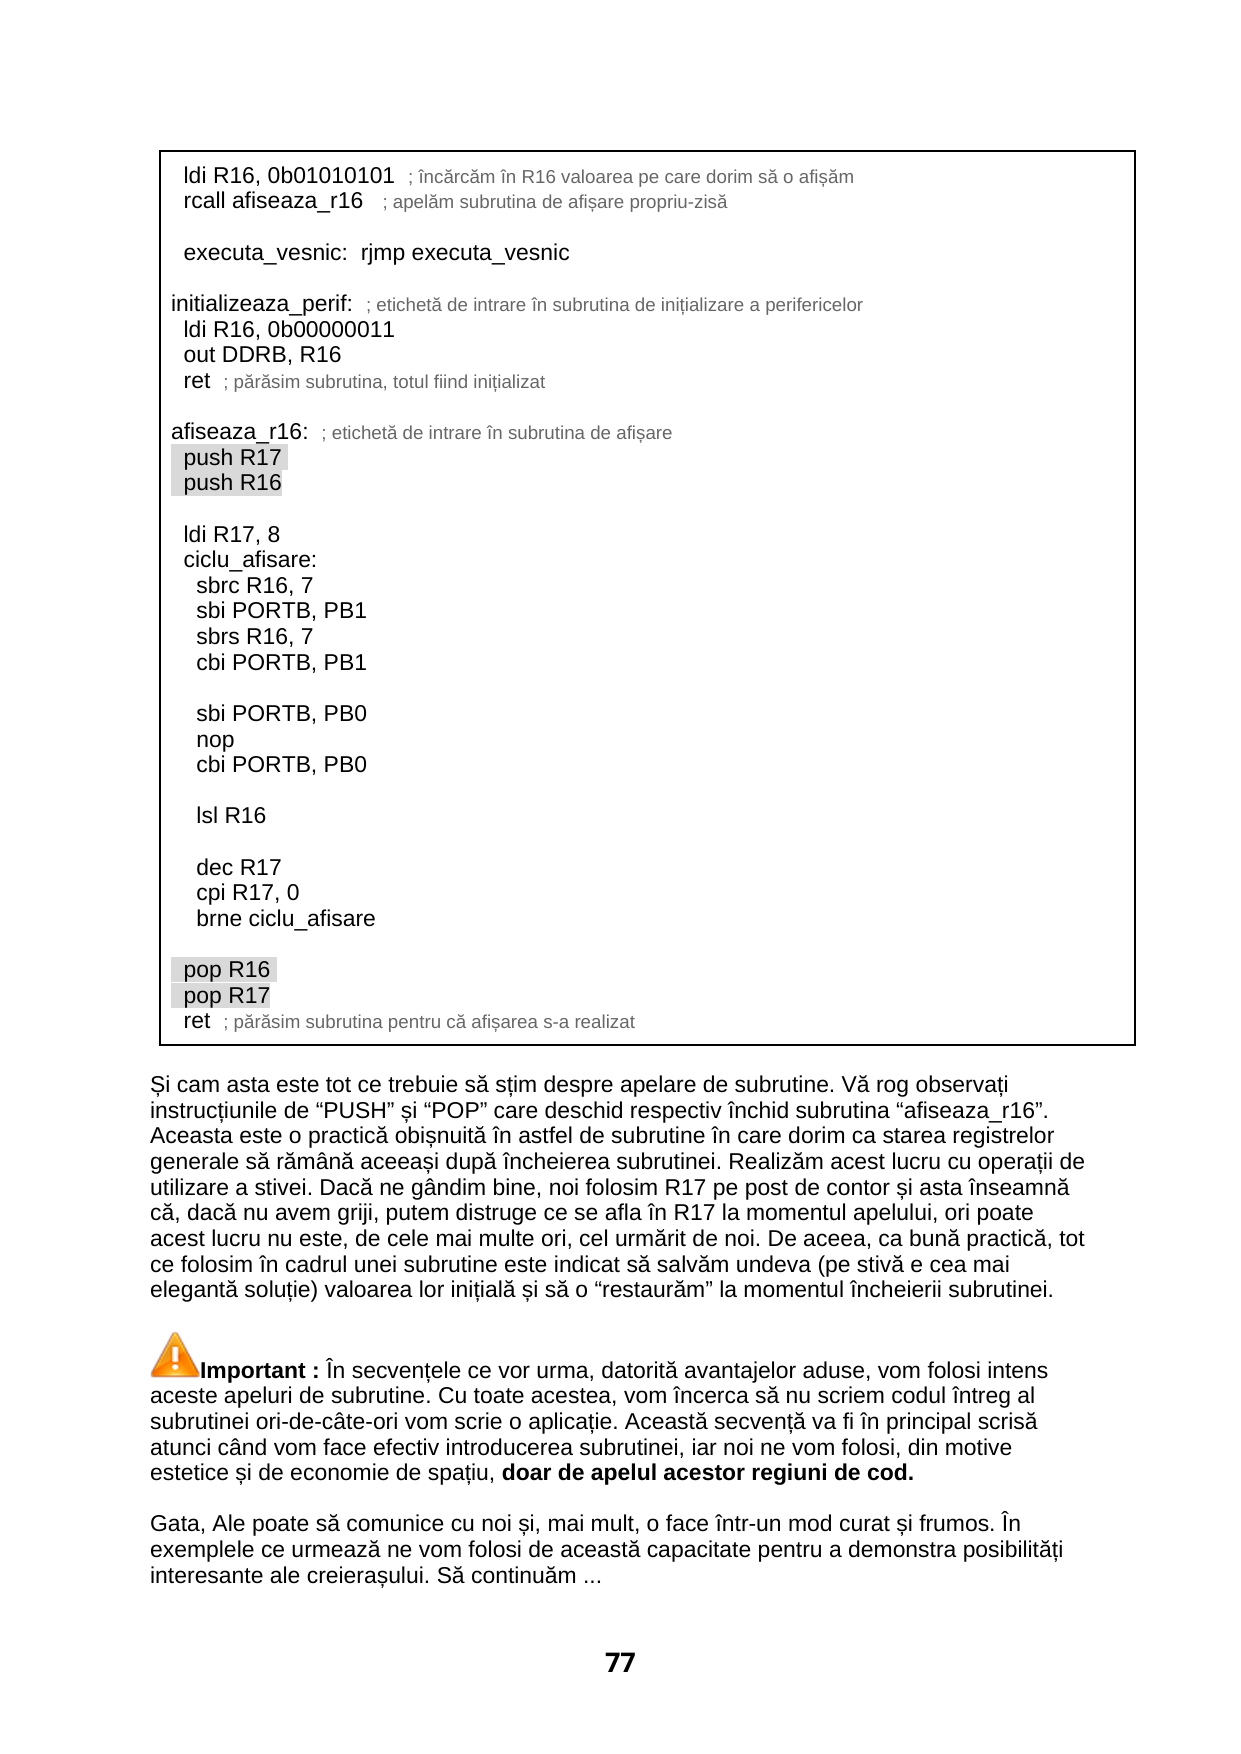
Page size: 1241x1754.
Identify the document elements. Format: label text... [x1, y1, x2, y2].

table_header ldi R16, 0b01010101 ; încărcăm în R16 valoarea pe care dorim să o afișăm rcall afiseaza_r16 ; apelăm subrutina de afișare propriu-zisă executa_vesnic: rjmp executa_vesnic initializeaza_perif: ; etichetă de intrare în subrutina de inițializare a perifericelor ldi R16, 0b00000011 out DDRB, R16 ret ; părăsim subrutina, totul fiind inițializat afiseaza_r16: ; etichetă de intrare în subrutina de afișare push R17 push R16 ldi R17, 8 ciclu_afisare: sbrc R16, 7 sbi PORTB, PB1 sbrs R16, 7 cbi PORTB, PB1 sbi PORTB, PB0 nop cbi PORTB, PB0 lsl R16 dec R17 cpi R17, 0 brne ciclu_afisare pop R16 pop R17 ret ; părăsim subrutina pentru că afișarea s-a realizat [161, 152, 1134, 1044]
text Și cam asta este tot ce trebuie să sțim despre apelare de subrutine. Vă rog observați instrucțiunile de “PUSH” și “POP” care deschid respectiv închid subrutina “afiseaza_r16”. Aceasta este o practică obișnuită în astfel de subrutine în care dorim ca starea registrelor generale să rămână aceeași după încheierea subrutinei. Realizăm acest lucru cu operații de utilizare a stivei. Dacă ne gândim bine, noi folosim R17 pe post de contor și asta înseamnă că, dacă nu avem griji, putem distruge ce se afla în R17 la momentul apelului, ori poate acest lucru nu este, de cele mai multe ori, cel urmărit de noi. De aceea, ca bună practică, tot ce folosim în cadrul unei subrutine este indicat să salvăm undeva (pe stivă e cea mai elegantă soluție) valoarea lor inițială și să o “restaurăm” la momentul încheierii subrutinei. [150, 1072, 1090, 1302]
text Gata, Ale poate să comunice cu noi și, mai mult, o face într-un mod curat și frumos. În exemplele ce urmează ne vom folosi de această capacitate pentru a demonstra posibilități interesante ale creierașului. Să continuăm ... [150, 1511, 1090, 1588]
text Important : În secvențele ce vor urma, datorită avantajelor aduse, vom folosi intens aceste apeluri de subrutine. Cu toate acestea, vom încerca să nu scriem codul întreg al subrutinei ori-de-câte-ori vom scrie o aplicație. Această secvență va fi în principal scrisă atunci când vom face efectiv introducerea subrutinei, iar noi ne vom folosi, din motive estetice și de economie de spațiu, doar de apelul acestor regiuni de cod. [150, 1328, 1090, 1486]
picture [150, 1328, 200, 1379]
